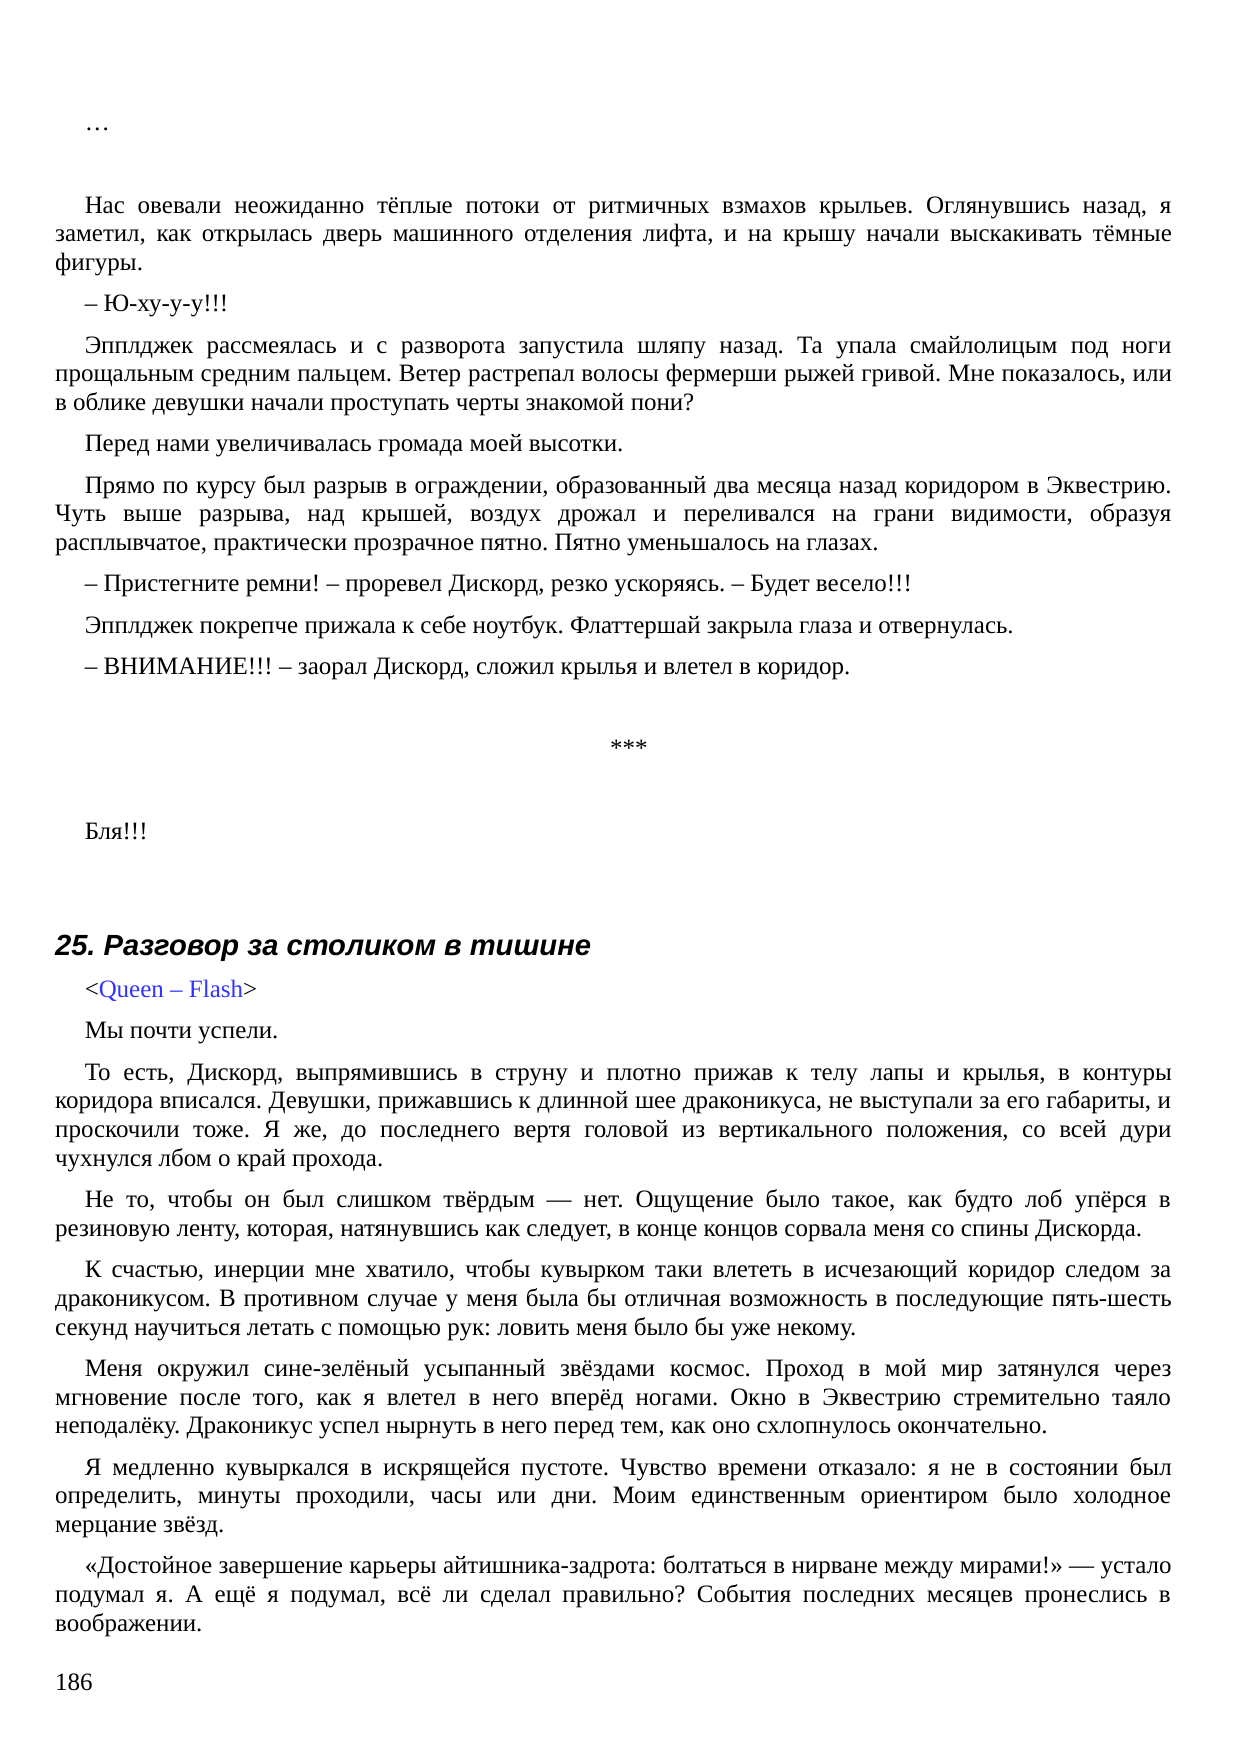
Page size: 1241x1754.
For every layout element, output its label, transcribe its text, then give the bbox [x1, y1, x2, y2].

text <Queen – Flash> [55, 974, 1173, 1003]
text То есть, Дискорд, выпрямившись в струну и плотно прижав к телу лапы и крылья, в контуры коридора вписался. Девушки, прижавшись к длинной шее драконикуса, не выступали за его габариты, и проскочили тоже. Я же, до последнего вертя головой из вертикального положения, со всей дури чухнулся лбом о край прохода. [55, 1057, 1173, 1172]
text – Пристегните ремни! – проревел Дискорд, резко ускоряясь. – Будет весело!!! [55, 568, 1173, 597]
text Я медленно кувыркался в искрящейся пустоте. Чувство времени отказало: я не в состоянии был определить, минуты проходили, часы или дни. Моим единственным ориентиром было холодное мерцание звёзд. [55, 1452, 1173, 1538]
text … [55, 107, 1173, 136]
text Мы почти успели. [55, 1016, 1173, 1044]
text «Достойное завершение карьеры айтишника-задрота: болтаться в нирване между мирами!» — устало подумал я. А ещё я подумал, всё ли сделал правильно? События последних месяцев пронеслись в воображении. [55, 1551, 1173, 1637]
text Не то, чтобы он был слишком твёрдым — нет. Ощущение было такое, как будто лоб упёрся в резиновую ленту, которая, натянувшись как следует, в конце концов сорвала меня со спины Дискорда. [55, 1184, 1173, 1242]
text – Ю-ху-у-у!!! [55, 288, 1173, 317]
subtitle 25. Разговор за столиком в тишине [55, 928, 1173, 962]
text Меня окружил сине-зелёный усыпанный звёздами космос. Проход в мой мир затянулся через мгновение после того, как я влетел в него вперёд ногами. Окно в Эквестрию стремительно таяло неподалёку. Драконикус успел нырнуть в него перед тем, как оно схлопнулось окончательно. [55, 1353, 1173, 1439]
text Прямо по курсу был разрыв в ограждении, образованный два месяца назад коридором в Эквестрию. Чуть выше разрыва, над крышей, воздух дрожал и переливался на грани видимости, образуя расплывчатое, практически прозрачное пятно. Пятно уменьшалось на глазах. [55, 470, 1173, 556]
text Эпплджек рассмеялась и с разворота запустила шляпу назад. Та упала смайлолицым под ноги прощальным средним пальцем. Ветер растрепал волосы фермерши рыжей гривой. Мне показалось, или в облике девушки начали проступать черты знакомой пони? [55, 330, 1173, 416]
text Бля!!! [55, 816, 1173, 845]
text Перед нами увеличивалась громада моей высотки. [55, 428, 1173, 457]
text Нас овевали неожиданно тёплые потоки от ритмичных взмахов крыльев. Оглянувшись назад, я заметил, как открылась дверь машинного отделения лифта, и на крышу начали выскакивать тёмные фигуры. [55, 190, 1173, 276]
text – ВНИМАНИЕ!!! – заорал Дискорд, сложил крылья и влетел в коридор. [55, 651, 1173, 680]
text *** [55, 733, 1173, 762]
text Эпплджек покрепче прижала к себе ноутбук. Флаттершай закрыла глаза и отвернулась. [55, 610, 1173, 638]
text К счастью, инерции мне хватило, чтобы кувырком таки влететь в исчезающий коридор следом за драконикусом. В противном случае у меня была бы отличная возможность в последующие пять-шесть секунд научиться летать с помощью рук: ловить меня было бы уже некому. [55, 1254, 1173, 1341]
